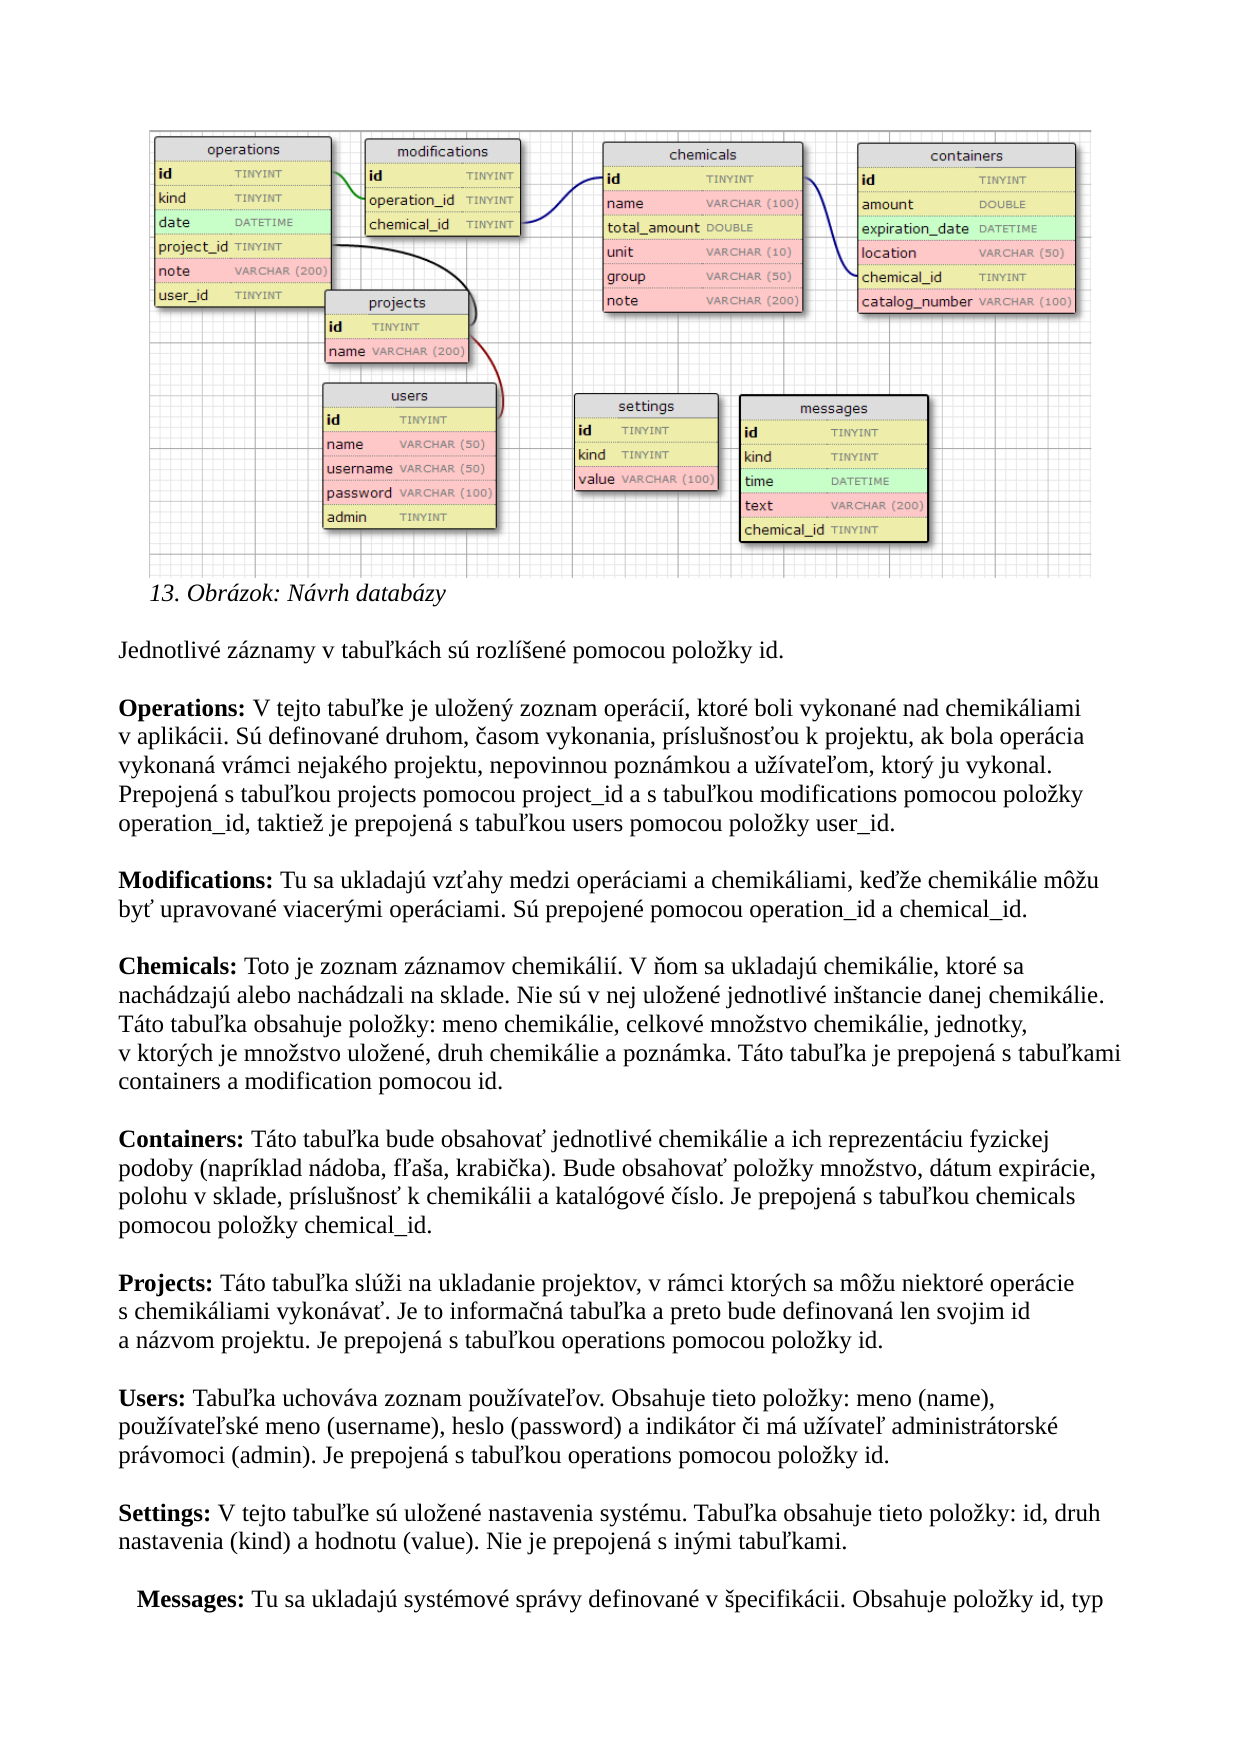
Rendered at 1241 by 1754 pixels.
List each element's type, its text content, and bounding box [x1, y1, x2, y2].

text Chemicals: Toto je zoznam záznamov chemikálií. V ňom sa ukladajú chemikálie, ktoré sa nachádzajú alebo nachádzali na sklade. Nie sú v nej uložené jednotlivé inštancie danej chemikálie. Táto tabuľka obsahuje položky: meno chemikálie, celkové množstvo chemikálie, jednotky, v ktorých je množstvo uložené, druh chemikálie a poznámka. Táto tabuľka je prepojená s tabuľkami containers a modification pomocou id. [118, 951, 1122, 1095]
text Operations: V tejto tabuľke je uložený zoznam operácií, ktoré boli vykonané nad chemikáliami v aplikácii. Sú definované druhom, časom vykonania, príslušnosťou k projektu, ak bola operácia vykonaná vrámci nejakého projektu, nepovinnou poznámkou a užívateľom, ktorý ju vykonal. [118, 693, 1122, 779]
picture [149, 130, 1092, 578]
text Modifications: Tu sa ukladajú vzťahy medzi operáciami a chemikáliami, keďže chemikálie môžu byť upravované viacerými operáciami. Sú prepojené pomocou operation_id a chemical_id. [118, 865, 1122, 923]
text Messages: Tu sa ukladajú systémové správy definované v špecifikácii. Obsahuje položky id, typ [118, 1584, 1122, 1613]
text Jednotlivé záznamy v tabuľkách sú rozlíšené pomocou položky id. [118, 635, 1122, 664]
text Prepojená s tabuľkou projects pomocou project_id a s tabuľkou modifications pomocou položky operation_id, taktiež je prepojená s tabuľkou users pomocou položky user_id. [118, 779, 1122, 836]
text Containers: Táto tabuľka bude obsahovať jednotlivé chemikálie a ich reprezentáciu fyzickej podoby (napríklad nádoba, fľaša, krabička). Bude obsahovať položky množstvo, dátum expirácie, polohu v sklade, príslušnosť k chemikálii a katalógové číslo. Je prepojená s tabuľkou chemicals pomocou položky chemical_id. [118, 1124, 1122, 1239]
text 13. Obrázok: Návrh databázy [149, 578, 1091, 606]
text Settings: V tejto tabuľke sú uložené nastavenia systému. Tabuľka obsahuje tieto položky: id, druh nastavenia (kind) a hodnotu (value). Nie je prepojená s inými tabuľkami. [118, 1498, 1122, 1555]
text Users: Tabuľka uchováva zoznam používateľov. Obsahuje tieto položky: meno (name), používateľské meno (username), heslo (password) a indikátor či má užívateľ administrátorské právomoci (admin). Je prepojená s tabuľkou operations pomocou položky id. [118, 1383, 1122, 1469]
text Projects: Táto tabuľka slúži na ukladanie projektov, v rámci ktorých sa môžu niektoré operácie s chemikáliami vykonávať. Je to informačná tabuľka a preto bude definovaná len svojim id a názvom projektu. Je prepojená s tabuľkou operations pomocou položky id. [118, 1268, 1122, 1354]
